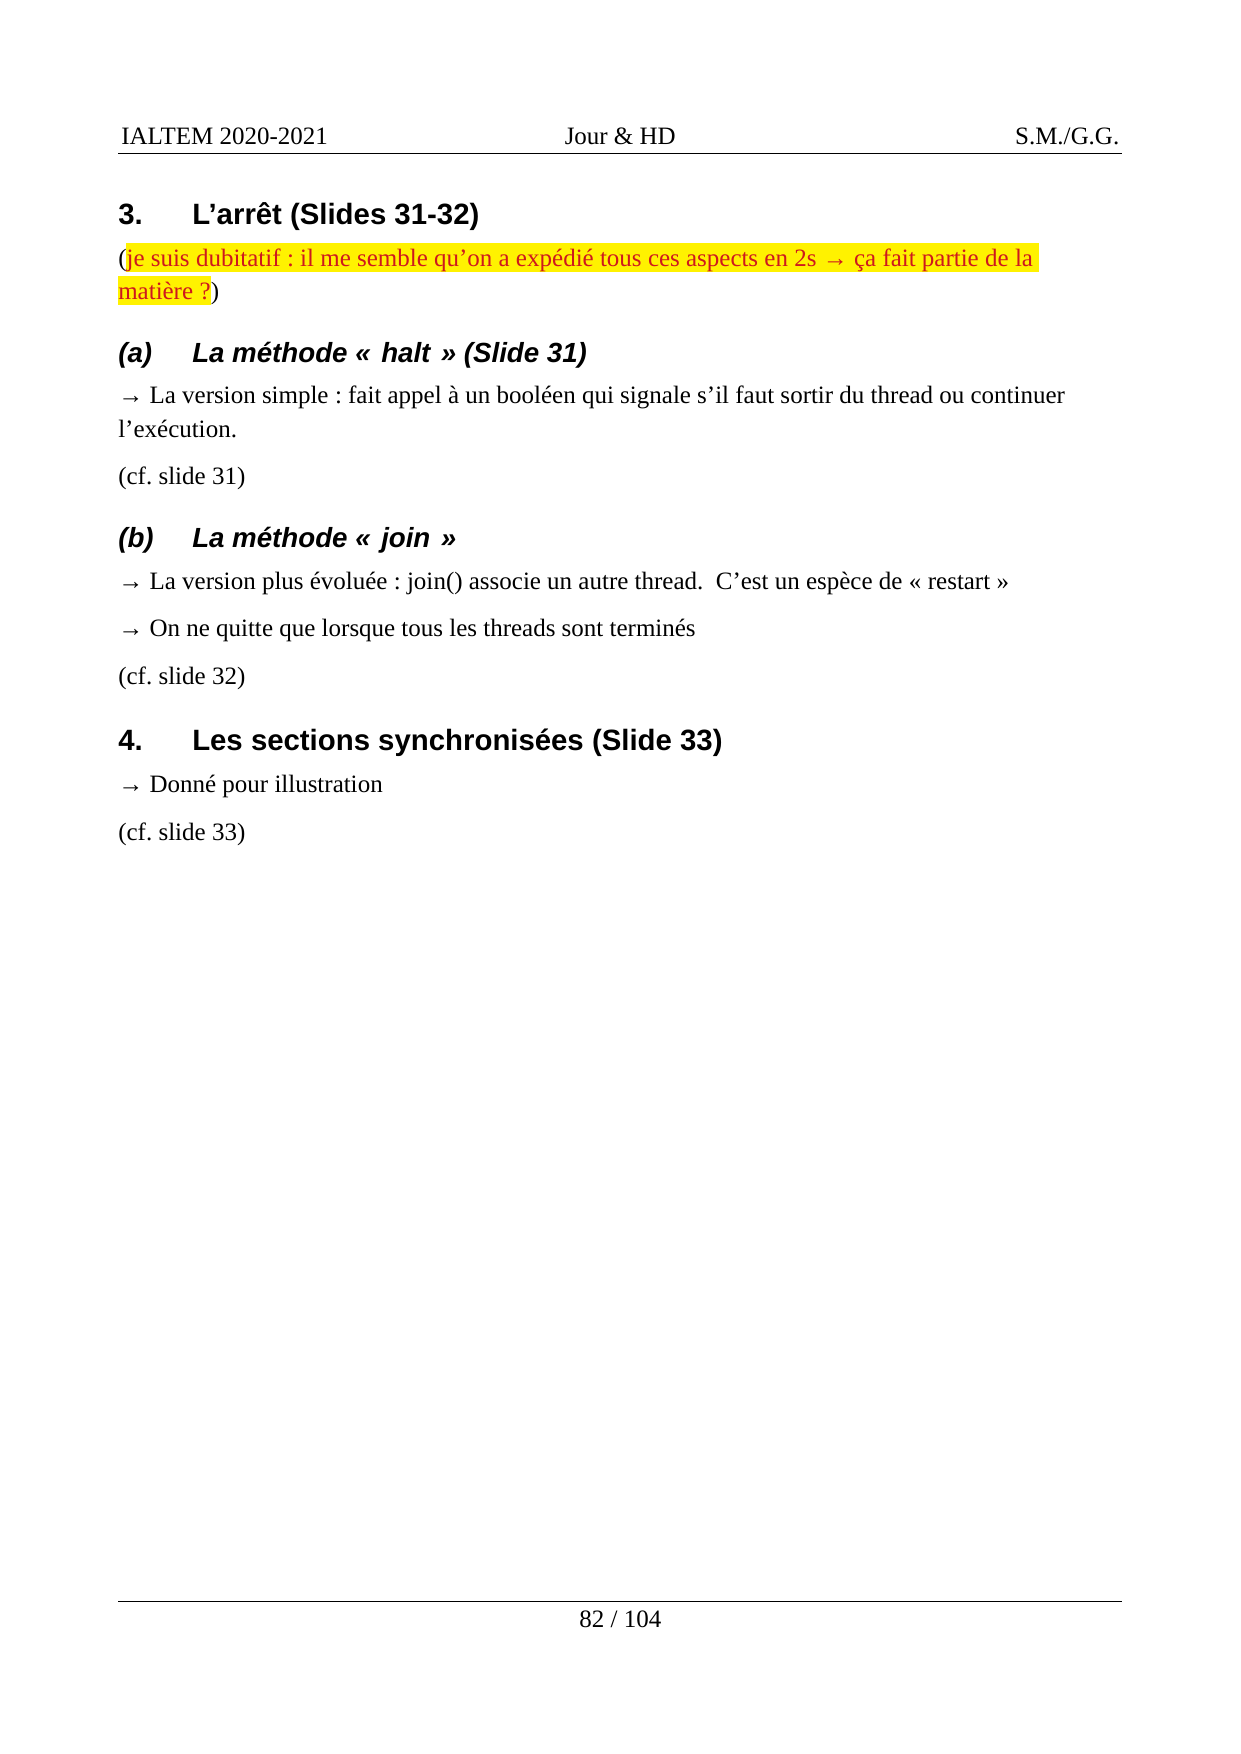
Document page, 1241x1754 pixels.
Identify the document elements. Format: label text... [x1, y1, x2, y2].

subtitle La méthode « halt » (Slide 31) [118, 336, 1122, 368]
text (je suis dubitatif : il me semble qu’on a expédié tous ces aspects en 2s → ça fait partie de la matière ?) [118, 243, 1122, 305]
text (cf. slide 33) [118, 817, 1122, 846]
text → Donné pour illustration [118, 769, 1122, 798]
subtitle L’arrêt (Slides 31-32) [118, 197, 1122, 231]
text → On ne quitte que lorsque tous les threads sont terminés [118, 613, 1122, 642]
subtitle La méthode « join » [118, 521, 1122, 553]
text → La version plus évoluée : join() associe un autre thread. C’est un espèce de « restart » [118, 566, 1122, 594]
text (cf. slide 32) [118, 661, 1122, 690]
text → La version simple : fait appel à un booléen qui signale s’il faut sortir du thread ou continuer l’exécution. [118, 381, 1122, 442]
subtitle Les sections synchronisées (Slide 33) [118, 723, 1122, 757]
text (cf. slide 31) [118, 461, 1122, 490]
